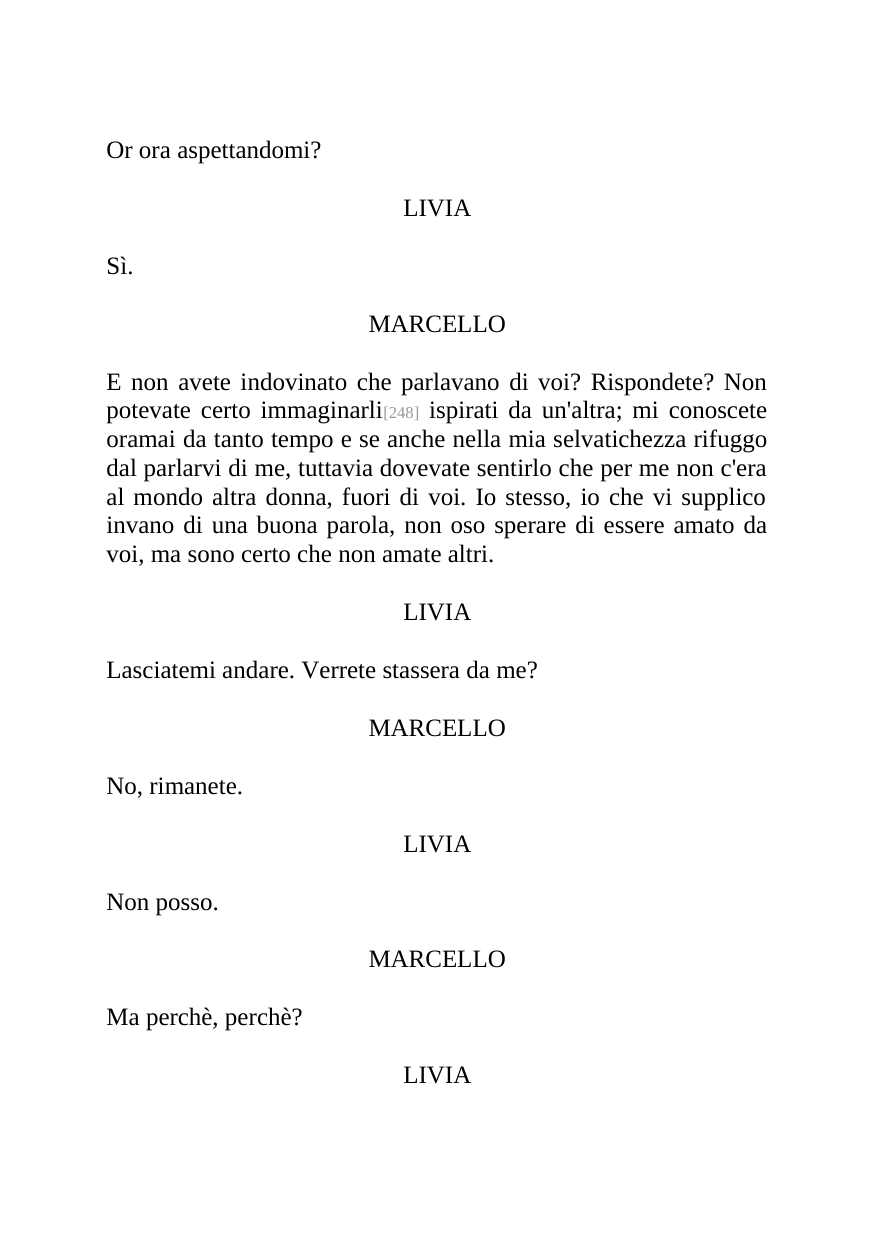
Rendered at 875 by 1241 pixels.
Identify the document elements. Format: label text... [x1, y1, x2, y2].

text LIVIA [106, 1060, 768, 1089]
text Non posso. [106, 887, 768, 915]
text MARCELLO [106, 713, 768, 742]
text LIVIA [106, 829, 768, 857]
text MARCELLO [106, 944, 768, 973]
text No, rimanete. [106, 771, 768, 799]
text LIVIA [106, 597, 768, 626]
text E non avete indovinato che parlavano di voi? Rispondete? Non potevate certo immaginarli[248] ispirati da un'altra; mi conoscete oramai da tanto tempo e se anche nella mia selvatichezza rifuggo dal parlarvi di me, tuttavia dovevate sentirlo che per me non c'era al mondo altra donna, fuori di voi. Io stesso, io che vi supplico invano di una buona parola, non oso sperare di essere amato da voi, ma sono certo che non amate altri. [106, 367, 768, 568]
text LIVIA [106, 193, 768, 222]
text MARCELLO [106, 309, 768, 337]
text Sì. [106, 251, 768, 279]
text Or ora aspettandomi? [106, 135, 768, 164]
text Ma perchè, perchè? [106, 1002, 768, 1031]
text Lasciatemi andare. Verrete stassera da me? [106, 655, 768, 684]
